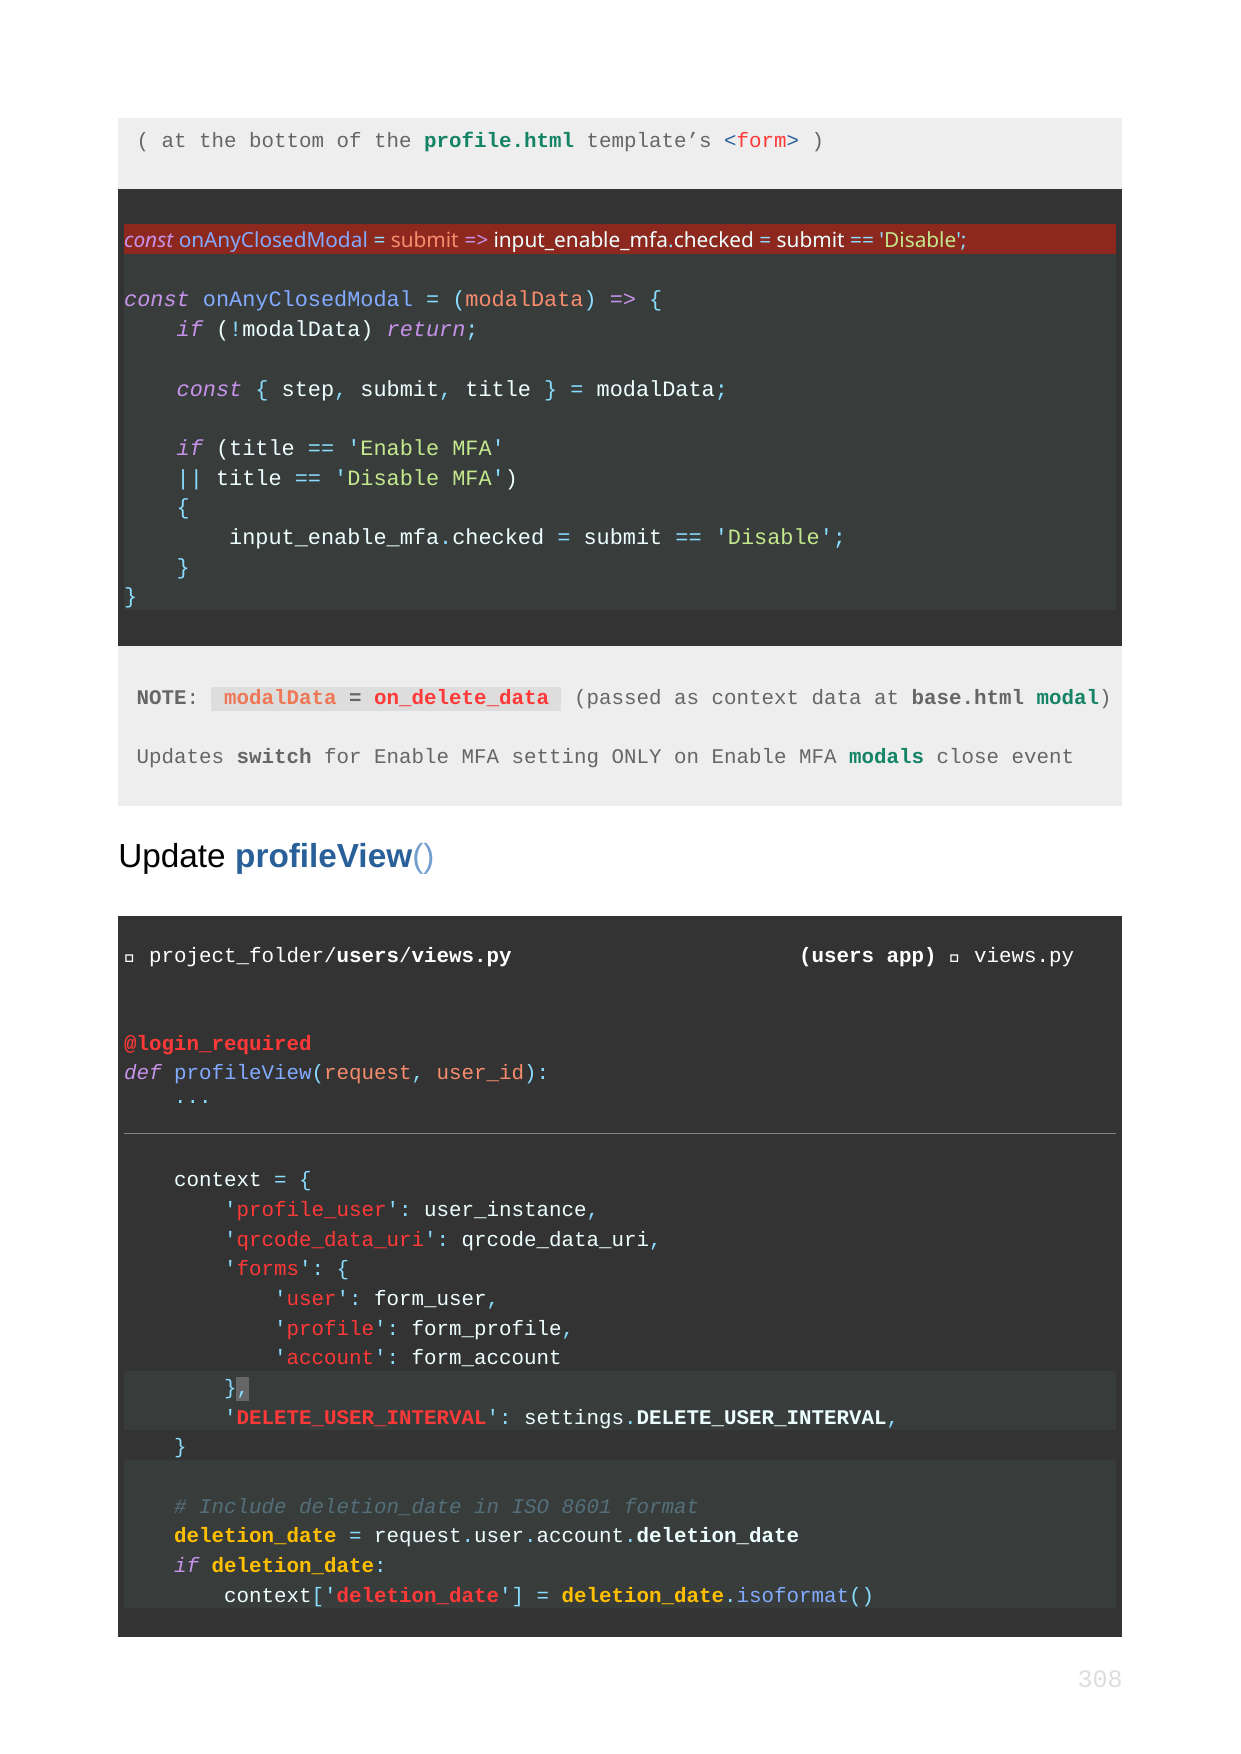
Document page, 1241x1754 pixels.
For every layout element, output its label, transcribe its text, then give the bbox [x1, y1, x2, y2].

table_header 📝 project_folder/users/views.py (users app) 🐍 views.py [118, 916, 1122, 1003]
subtitle Update profileView() [118, 836, 1122, 874]
table_cell const onAnyClosedModal = submit => input_enable_mfa.checked = submit == 'Disable'; const onAnyClosedModal = (modalData) => { if (!modalData) return; const { step, submit, title } = modalData; if (title == 'Enable MFA' || title == 'Disable MFA') { input_enable_mfa.checked = submit == 'Disable'; } } [118, 189, 1122, 646]
table_cell @login_required def profileView(request, user_id): ... context = { 'profile_user': user_instance, 'qrcode_data_uri': qrcode_data_uri, 'forms': { 'user': form_user, 'profile': form_profile, 'account': form_account }, 'DELETE_USER_INTERVAL': settings.DELETE_USER_INTERVAL, } # Include deletion_date in ISO 8601 format deletion_date = request.user.account.deletion_date if deletion_date: context['deletion_date'] = deletion_date.isoformat() [118, 1003, 1122, 1637]
table_cell ( at the bottom of the profile.html template’s <form> ) [118, 118, 1122, 189]
table_cell NOTE: modalData = on_delete_data (passed as context data at base.html modal) Updates switch for Enable MFA setting ONLY on Enable MFA modals close event [118, 646, 1122, 806]
